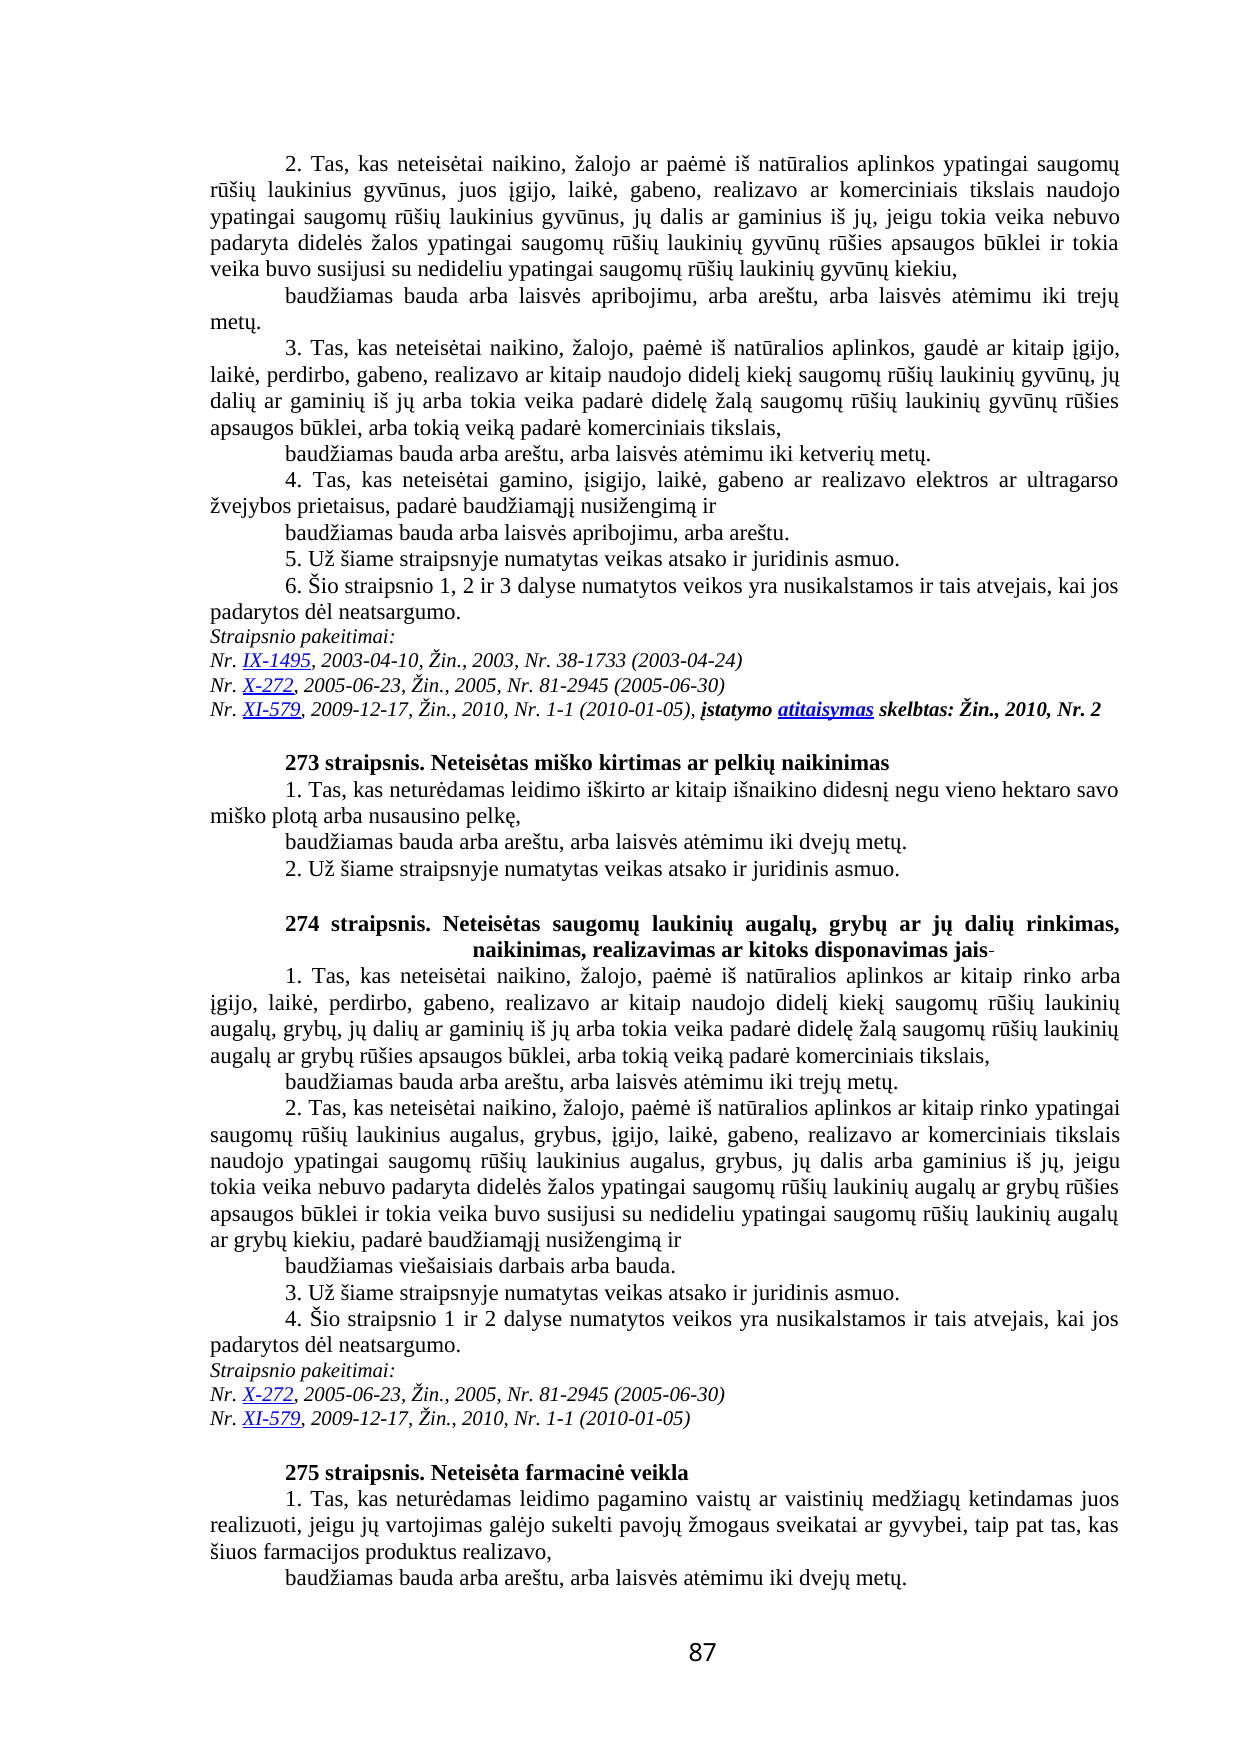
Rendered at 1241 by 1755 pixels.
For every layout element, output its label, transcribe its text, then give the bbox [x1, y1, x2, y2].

text 3. Už šiame straipsnyje numatytas veikas atsako ir juridinis asmuo. [210, 1279, 1120, 1305]
text Nr. XI-579, 2009-12-17, Žin., 2010, Nr. 1-1 (2010-01-05), įstatymo atitaisymas skelbtas: Žin., 2010, Nr. 2 [210, 697, 1120, 721]
text 3. Tas, kas neteisėtai naikino, žalojo, paėmė iš natūralios aplinkos, gaudė ar kitaip įgijo, laikė, perdirbo, gabeno, realizavo ar kitaip naudojo didelį kiekį saugomų rūšių laukinių gyvūnų, jų dalių ar gaminių iš jų arba tokia veika padarė didelę žalą saugomų rūšių laukinių gyvūnų rūšies apsaugos būklei, arba tokią veiką padarė komerciniais tikslais, [210, 334, 1120, 440]
text 2. Už šiame straipsnyje numatytas veikas atsako ir juridinis asmuo. [210, 855, 1120, 881]
text 1. Tas, kas neturėdamas leidimo pagamino vaistų ar vaistinių medžiagų ketindamas juos realizuoti, jeigu jų vartojimas galėjo sukelti pavojų žmogaus sveikatai ar gyvybei, taip pat tas, kas šiuos farmacijos produktus realizavo, [210, 1485, 1120, 1564]
text 6. Šio straipsnio 1, 2 ir 3 dalyse numatytos veikos yra nusikalstamos ir tais atvejais, kai jos padarytos dėl neatsargumo. [210, 572, 1120, 624]
text Nr. XI-579, 2009-12-17, Žin., 2010, Nr. 1-1 (2010-01-05) [210, 1406, 1120, 1430]
text 1. Tas, kas neturėdamas leidimo iškirto ar kitaip išnaikino didesnį negu vieno hektaro savo miško plotą arba nusausino pelkę, [210, 776, 1120, 828]
text Nr. X-272, 2005-06-23, Žin., 2005, Nr. 81-2945 (2005-06-30) [210, 672, 1120, 697]
text Straipsnio pakeitimai: [210, 624, 1120, 648]
text baudžiamas bauda arba areštu, arba laisvės atėmimu iki dvejų metų. [210, 828, 1120, 855]
text 1. Tas, kas neteisėtai naikino, žalojo, paėmė iš natūralios aplinkos ar kitaip rinko arba įgijo, laikė, perdirbo, gabeno, realizavo ar kitaip naudojo didelį kiekį saugomų rūšių laukinių augalų, grybų, jų dalių ar gaminių iš jų arba tokia veika padarė didelę žalą saugomų rūšių laukinių augalų ar grybų rūšies apsaugos būklei, arba tokią veiką padarė komerciniais tikslais, [210, 963, 1120, 1068]
text Nr. IX-1495, 2003-04-10, Žin., 2003, Nr. 38-1733 (2003-04-24) [210, 648, 1120, 672]
text 2. Tas, kas neteisėtai naikino, žalojo, paėmė iš natūralios aplinkos ar kitaip rinko ypatingai saugomų rūšių laukinius augalus, grybus, įgijo, laikė, gabeno, realizavo ar komerciniais tikslais naudojo ypatingai saugomų rūšių laukinius augalus, grybus, jų dalis arba gaminius iš jų, jeigu tokia veika nebuvo padaryta didelės žalos ypatingai saugomų rūšių laukinių augalų ar grybų rūšies apsaugos būklei ir tokia veika buvo susijusi su nedideliu ypatingai saugomų rūšių laukinių augalų ar grybų kiekiu, padarė baudžiamąjį nusižengimą ir [210, 1094, 1120, 1252]
text baudžiamas bauda arba laisvės apribojimu, arba areštu. [210, 519, 1120, 545]
text 273 straipsnis. Neteisėtas miško kirtimas ar pelkių naikinimas [210, 749, 1120, 776]
text baudžiamas bauda arba areštu, arba laisvės atėmimu iki dvejų metų. [210, 1564, 1120, 1591]
text Nr. X-272, 2005-06-23, Žin., 2005, Nr. 81-2945 (2005-06-30) [210, 1382, 1120, 1406]
text Straipsnio pakeitimai: [210, 1358, 1120, 1382]
text 2. Tas, kas neteisėtai naikino, žalojo ar paėmė iš natūralios aplinkos ypatingai saugomų rūšių laukinius gyvūnus, juos įgijo, laikė, gabeno, realizavo ar komerciniais tikslais naudojo ypatingai saugomų rūšių laukinius gyvūnus, jų dalis ar gaminius iš jų, jeigu tokia veika nebuvo padaryta didelės žalos ypatingai saugomų rūšių laukinių gyvūnų rūšies apsaugos būklei ir tokia veika buvo susijusi su nedideliu ypatingai saugomų rūšių laukinių gyvūnų kiekiu, [210, 150, 1120, 282]
text 4. Tas, kas neteisėtai gamino, įsigijo, laikė, gabeno ar realizavo elektros ar ultragarso žvejybos prietaisus, padarė baudžiamąjį nusižengimą ir [210, 466, 1120, 519]
text baudžiamas viešaisiais darbais arba bauda. [210, 1252, 1120, 1279]
text 4. Šio straipsnio 1 ir 2 dalyse numatytos veikos yra nusikalstamos ir tais atvejais, kai jos padarytos dėl neatsargumo. [210, 1305, 1120, 1358]
text 5. Už šiame straipsnyje numatytas veikas atsako ir juridinis asmuo. [210, 545, 1106, 572]
text 275 straipsnis. Neteisėta farmacinė veikla [210, 1459, 1120, 1485]
text 274 straipsnis. Neteisėtas saugomų laukinių augalų, grybų ar jų dalių rinkimas, naikinimas, realizavimas ar kitoks disponavimas jais [285, 910, 1120, 963]
text baudžiamas bauda arba laisvės apribojimu, arba areštu, arba laisvės atėmimu iki trejų metų. [210, 282, 1120, 334]
text baudžiamas bauda arba areštu, arba laisvės atėmimu iki trejų metų. [210, 1068, 1120, 1094]
text baudžiamas bauda arba areštu, arba laisvės atėmimu iki ketverių metų. [210, 440, 1120, 466]
